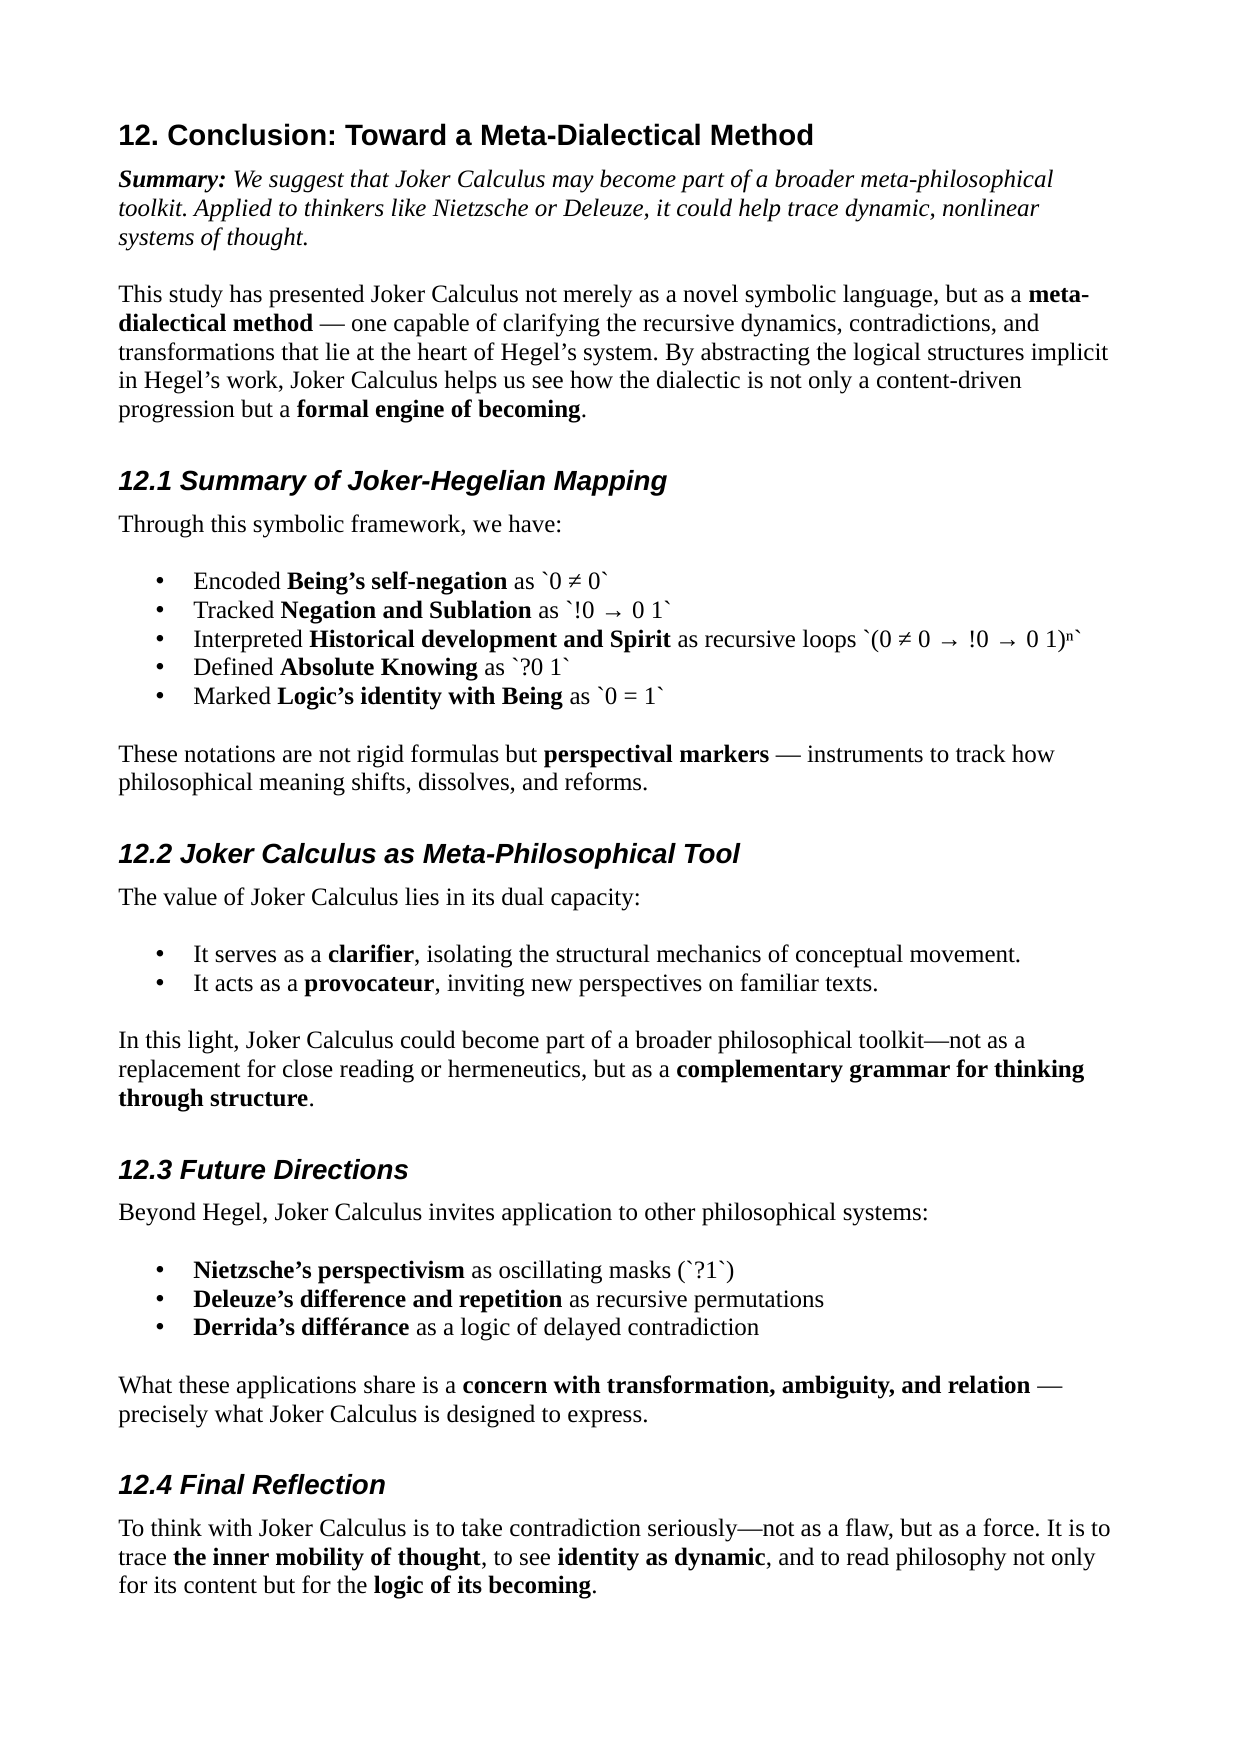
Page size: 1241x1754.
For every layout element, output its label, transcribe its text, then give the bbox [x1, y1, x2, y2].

list Deleuze’s difference and repetition as recursive permutations [156, 1284, 1122, 1312]
subtitle 12. Conclusion: Toward a Meta-Dialectical Method [118, 118, 1122, 152]
list Tracked Negation and Sublation as `!0 → 0 1` [156, 595, 1122, 624]
text In this light, Joker Calculus could become part of a broader philosophical toolkit—not as a replacement for close reading or hermeneutics, but as a complementary grammar for thinking through structure. [118, 1026, 1122, 1112]
text Summary: We suggest that Joker Calculus may become part of a broader meta-philosophical toolkit. Applied to thinkers like Nietzsche or Deleuze, it could help trace dynamic, nonlinear systems of thought. [118, 164, 1122, 251]
list Encoded Being’s self-negation as `0 ≠ 0` [156, 566, 1122, 595]
text These notations are not rigid formulas but perspectival markers — instruments to track how philosophical meaning shifts, dissolves, and reforms. [118, 739, 1122, 796]
list It acts as a provocateur, inviting new perspectives on familiar texts. [156, 968, 1122, 997]
list Marked Logic’s identity with Being as `0 = 1` [156, 681, 1122, 710]
text This study has presented Joker Calculus not merely as a novel symbolic language, but as a meta-dialectical method — one capable of clarifying the recursive dynamics, contradictions, and transformations that lie at the heart of Hegel’s system. By abstracting the logical structures implicit in Hegel’s work, Joker Calculus helps us see how the dialectic is not only a content-driven progression but a formal engine of becoming. [118, 279, 1122, 423]
list It serves as a clarifier, isolating the structural mechanics of conceptual movement. [156, 939, 1122, 968]
text What these applications share is a concern with transformation, ambiguity, and relation — precisely what Joker Calculus is designed to express. [118, 1370, 1122, 1427]
list Defined Absolute Knowing as `?0 1` [156, 652, 1122, 681]
text Beyond Hegel, Joker Calculus invites application to other philosophical systems: [118, 1197, 1122, 1226]
text Through this symbolic framework, we have: [118, 509, 1122, 537]
subtitle 12.3 Future Directions [118, 1153, 1122, 1185]
subtitle 12.4 Final Reflection [118, 1469, 1122, 1501]
list Derrida’s différance as a logic of delayed contradiction [156, 1312, 1122, 1341]
list Interpreted Historical development and Spirit as recursive loops `(0 ≠ 0 → !0 → 0 1)ⁿ` [156, 624, 1122, 652]
subtitle 12.2 Joker Calculus as Meta-Philosophical Tool [118, 837, 1122, 869]
list Nietzsche’s perspectivism as oscillating masks (`?1`) [156, 1255, 1122, 1284]
text The value of Joker Calculus lies in its dual capacity: [118, 882, 1122, 911]
subtitle 12.1 Summary of Joker-Hegelian Mapping [118, 464, 1122, 496]
text To think with Joker Calculus is to take contradiction seriously—not as a flaw, but as a force. It is to trace the inner mobility of thought, to see identity as dynamic, and to read philosophy not only for its content but for the logic of its becoming. [118, 1513, 1122, 1599]
